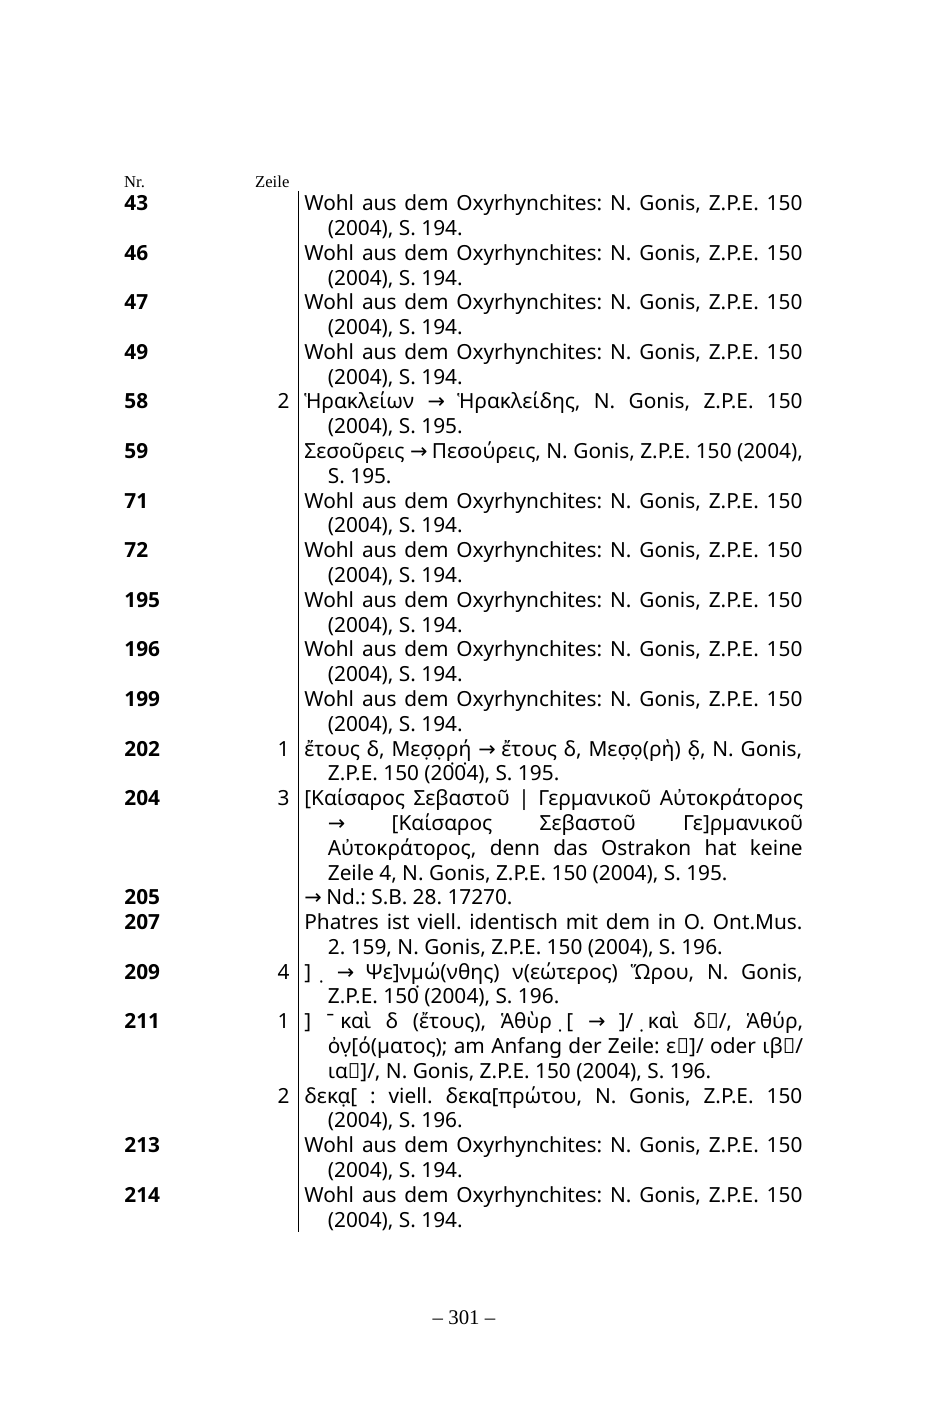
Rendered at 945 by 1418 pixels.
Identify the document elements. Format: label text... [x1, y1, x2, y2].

table_cell Wohl aus dem Oxyrhynchites: N. Gonis, Z.P.E. 150 (2004), S. 194. [299, 290, 809, 339]
table_cell [118, 1083, 207, 1133]
table_cell 1 [207, 736, 298, 786]
table_cell ] ̄ καὶ δ (ἔτους), Ἁθὺρ ̣[ → ]/ ̣καὶ δ/, Ἁθύρ, ὀν̣[ό(ματος); am Anfang der Zeile: ε]/ oder ιβ/ ια]/, N. Gonis, Z.P.E. 150 (2004), S. 196. [299, 1009, 809, 1083]
table_cell [207, 439, 298, 488]
table_cell Wohl aus dem Oxyrhynchites: N. Gonis, Z.P.E. 150 (2004), S. 194. [299, 1183, 809, 1232]
table_cell [Καίσαρος Σεβαστοῦ | Γερμανικοῦ Αὐτοκράτορος → [Καίσαρος Σεβαστοῦ Γε]ρμανικοῦ Αὐτοκράτορος, denn das Ostrakon hat keine Zeile 4, N. Gonis, Z.P.E. 150 (2004), S. 195. [299, 786, 809, 885]
table_cell Wohl aus dem Oxyrhynchites: N. Gonis, Z.P.E. 150 (2004), S. 194. [299, 240, 809, 290]
table_cell 47 [118, 290, 298, 339]
table_cell 2 [207, 389, 298, 439]
table_cell 214 [118, 1183, 298, 1232]
table_cell Wohl aus dem Oxyrhynchites: N. Gonis, Z.P.E. 150 (2004), S. 194. [299, 637, 809, 687]
table_cell 4 [207, 959, 298, 1009]
table_cell 195 [118, 588, 298, 637]
table_cell δεκα̣[ : viell. δεκα[πρώτου, N. Gonis, Z.P.E. 150 (2004), S. 196. [299, 1083, 809, 1133]
table_cell Phatres ist viell. identisch mit dem in O. Ont.Mus. 2. 159, N. Gonis, Z.P.E. 150 (2004), S. 196. [299, 910, 809, 959]
table_cell 72 [118, 538, 298, 587]
table_cell 205 [118, 885, 298, 910]
table_cell 49 [118, 340, 298, 389]
table_cell 204 [118, 786, 207, 885]
table_cell 2 [207, 1083, 298, 1133]
table_cell 71 [118, 488, 298, 538]
table_cell Wohl aus dem Oxyrhynchites: N. Gonis, Z.P.E. 150 (2004), S. 194. [299, 191, 809, 240]
table_cell 211 [118, 1009, 207, 1083]
table_cell 58 [118, 389, 207, 439]
table_cell 199 [118, 687, 298, 736]
table_cell Wohl aus dem Oxyrhynchites: N. Gonis, Z.P.E. 150 (2004), S. 194. [299, 340, 809, 389]
table_cell 43 [118, 191, 298, 240]
table_cell ἔτους δ, Μεσ̣ο̣ρ̣ή̣ → ἔτους δ, Μεσ̣ο̣(ρὴ) δ̣, N. Gonis, Z.P.E. 150 (2004), S. 195. [299, 736, 809, 786]
table_cell ] ̣ → Ψε]νμ̣ώ(νθης) ν(εώτερος) Ὥρου, N. Gonis, Z.P.E. 150 (2004), S. 196. [299, 959, 809, 1009]
table_cell Ἡρακλείων → Ἡρακλείδης, N. Gonis, Z.P.E. 150 (2004), S. 195. [299, 389, 809, 439]
table_cell 209 [118, 959, 207, 1009]
table_cell Wohl aus dem Oxyrhynchites: N. Gonis, Z.P.E. 150 (2004), S. 194. [299, 538, 809, 587]
table_cell Wohl aus dem Oxyrhynchites: N. Gonis, Z.P.E. 150 (2004), S. 194. [299, 687, 809, 736]
table_cell Wohl aus dem Oxyrhynchites: N. Gonis, Z.P.E. 150 (2004), S. 194. [299, 1133, 809, 1182]
table_cell 3 [207, 786, 298, 885]
table_cell 46 [118, 240, 298, 290]
table_cell 59 [118, 439, 207, 488]
table_cell Σεσοῦρεις → Πεσούρεις, N. Gonis, Z.P.E. 150 (2004), S. 195. [299, 439, 809, 488]
table_cell 213 [118, 1133, 298, 1182]
table_cell 207 [118, 910, 298, 959]
table_cell Wohl aus dem Oxyrhynchites: N. Gonis, Z.P.E. 150 (2004), S. 194. [299, 488, 809, 538]
table_cell → Nd.: S.B. 28. 17270. [299, 885, 809, 910]
table_cell 1 [207, 1009, 298, 1083]
table_cell Wohl aus dem Oxyrhynchites: N. Gonis, Z.P.E. 150 (2004), S. 194. [299, 588, 809, 637]
table_cell 196 [118, 637, 298, 687]
table_cell 202 [118, 736, 207, 786]
